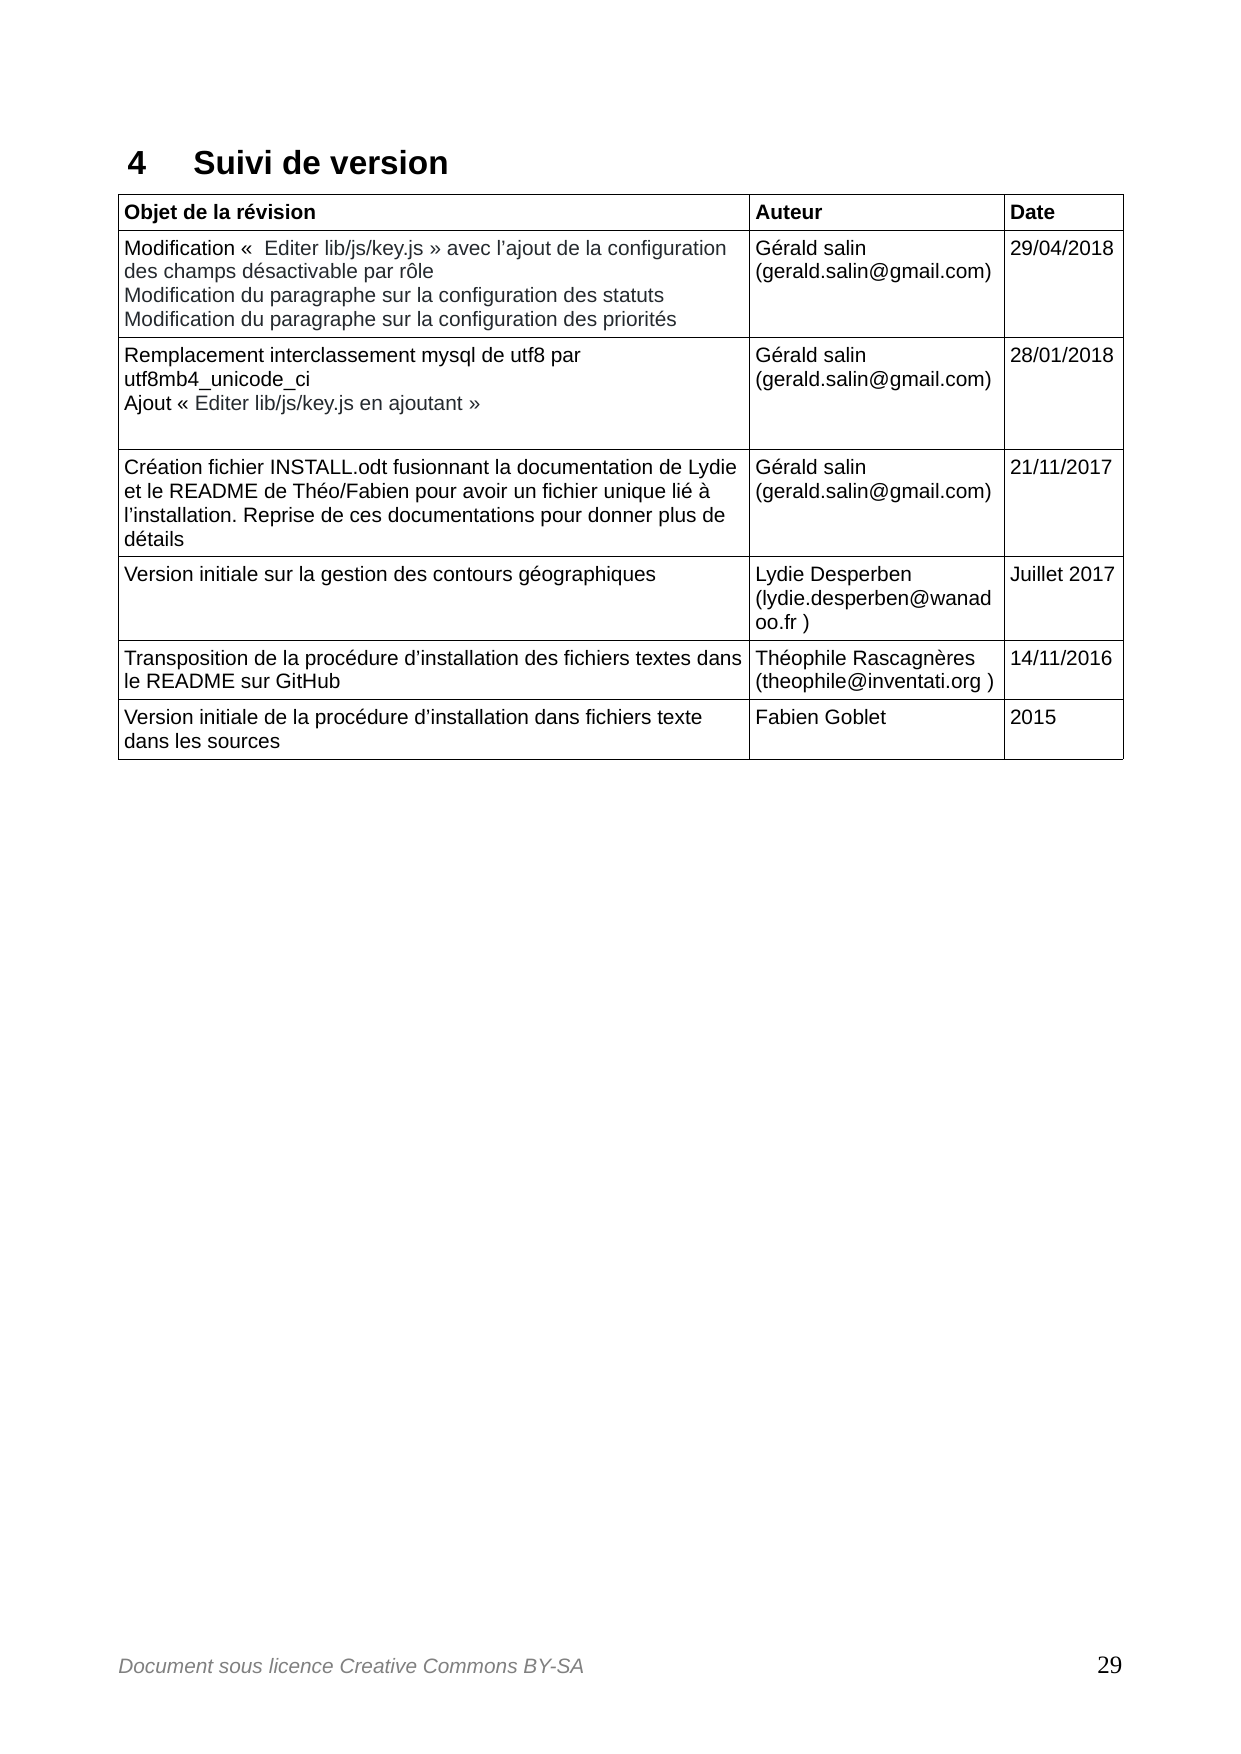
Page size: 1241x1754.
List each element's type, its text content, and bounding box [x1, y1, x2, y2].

table_cell Gérald salin (gerald.salin@gmail.com) [750, 338, 1004, 449]
table_header Date [1005, 195, 1123, 229]
table_cell 29/04/2018 [1005, 231, 1123, 337]
table_cell Juillet 2017 [1005, 557, 1123, 639]
table_cell Remplacement interclassement mysql de utf8 par utf8mb4_unicode_ci Ajout « Editer lib/js/key.js en ajoutant » [119, 338, 749, 449]
table_cell Version initiale sur la gestion des contours géographiques [119, 557, 749, 639]
table_header Objet de la révision [119, 195, 749, 229]
table_cell 21/11/2017 [1005, 450, 1123, 556]
table_cell 2015 [1005, 700, 1123, 758]
table_cell 28/01/2018 [1005, 338, 1123, 449]
table_cell Création fichier INSTALL.odt fusionnant la documentation de Lydie et le README de Théo/Fabien pour avoir un fichier unique lié à l’installation. Reprise de ces documentations pour donner plus de détails [119, 450, 749, 556]
table_cell Fabien Goblet [750, 700, 1004, 758]
subtitle Suivi de version [118, 143, 1122, 182]
table_cell Transposition de la procédure d’installation des fichiers textes dans le README sur GitHub [119, 641, 749, 699]
table_cell Gérald salin (gerald.salin@gmail.com) [750, 231, 1004, 337]
table_cell 14/11/2016 [1005, 641, 1123, 699]
table_header Auteur [750, 195, 1004, 229]
table_cell Gérald salin (gerald.salin@gmail.com) [750, 450, 1004, 556]
table_cell Lydie Desperben (lydie.desperben@wanadoo.fr ) [750, 557, 1004, 639]
table_cell Théophile Rascagnères (theophile@inventati.org ) [750, 641, 1004, 699]
table_cell Version initiale de la procédure d’installation dans fichiers texte dans les sources [119, 700, 749, 758]
table_cell Modification « Editer lib/js/key.js » avec l’ajout de la configuration des champs désactivable par rôle Modification du paragraphe sur la configuration des statuts Modification du paragraphe sur la configuration des priorités [119, 231, 749, 337]
